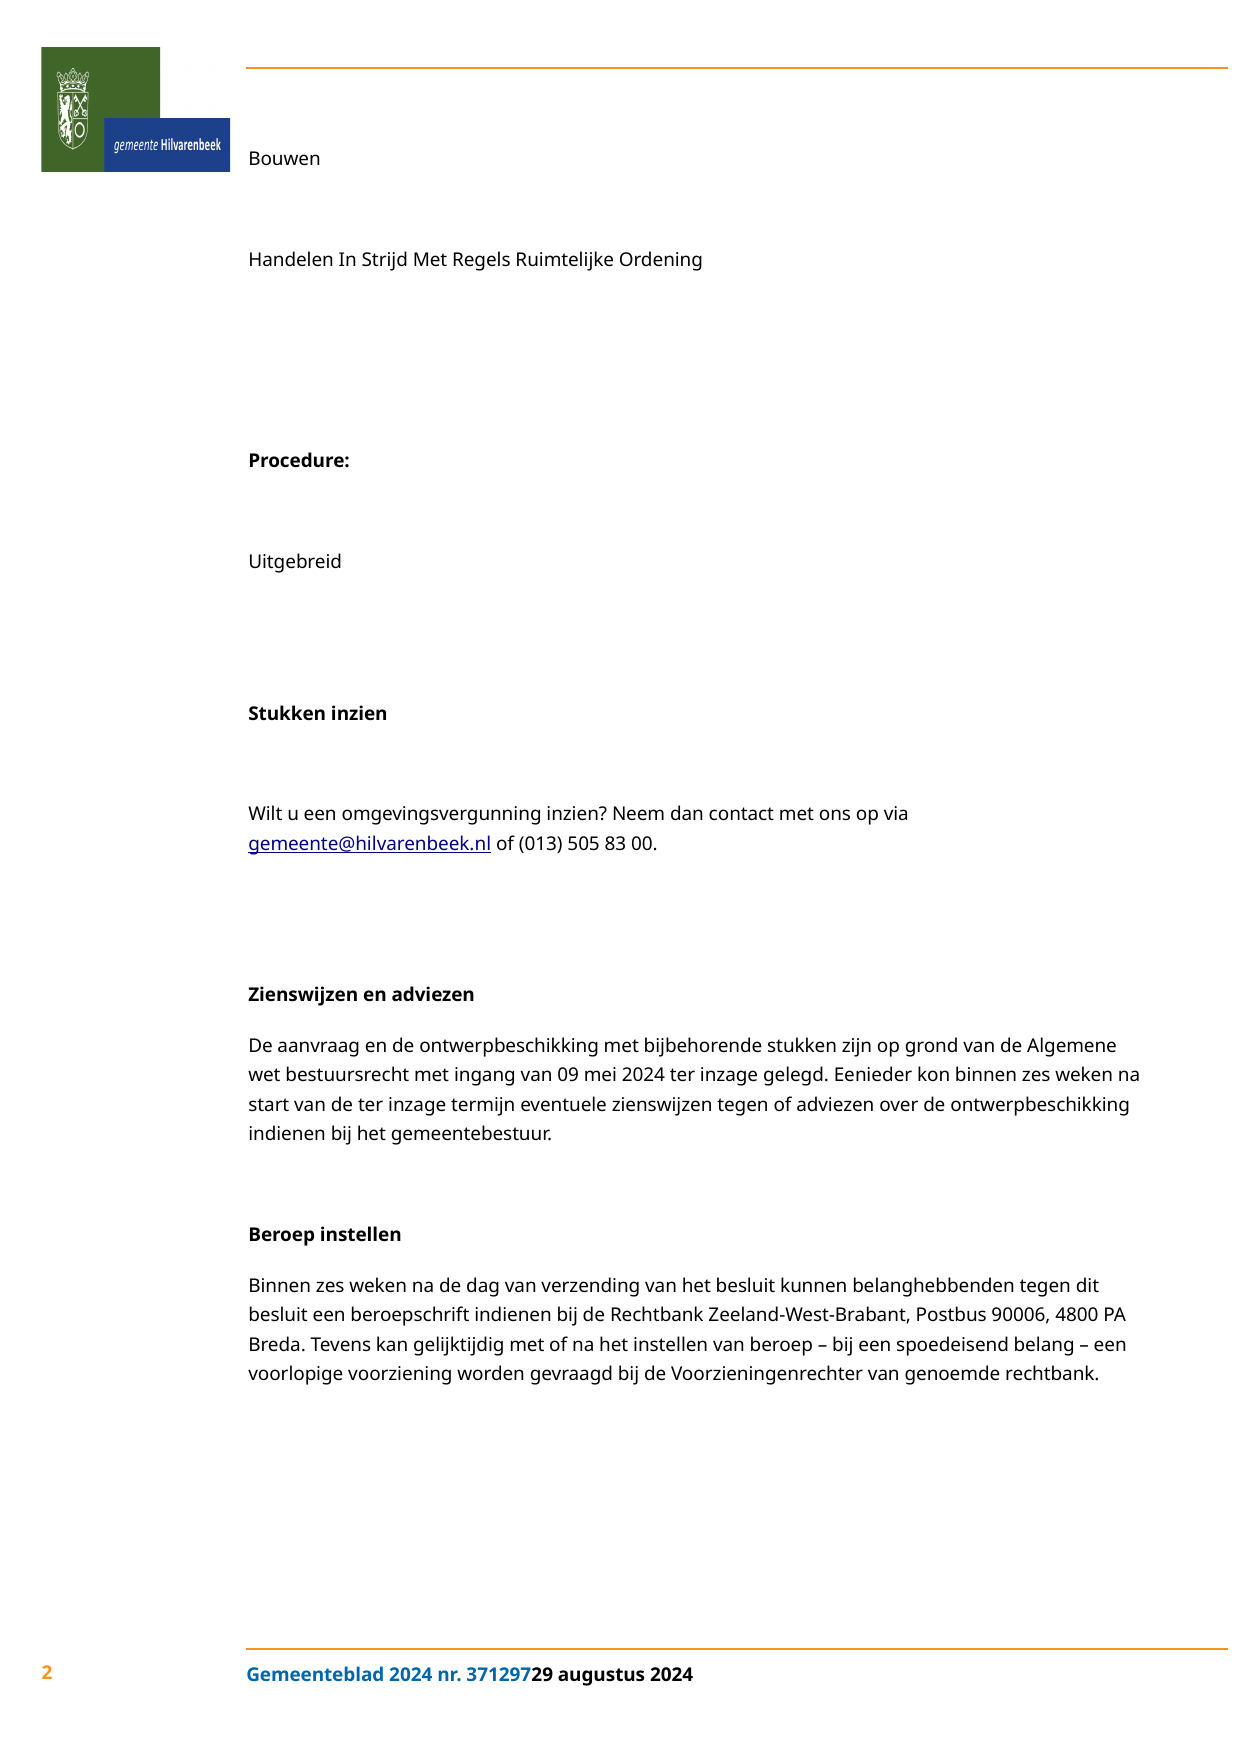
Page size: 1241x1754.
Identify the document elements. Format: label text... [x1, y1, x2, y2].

text Beroep instellen [248, 1221, 1152, 1247]
text Stukken inzien [248, 700, 1152, 726]
text Handelen In Strijd Met Regels Ruimtelijke Ordening [248, 246, 1152, 272]
text Zienswijzen en adviezen [248, 981, 1152, 1007]
picture [41, 47, 231, 172]
text Procedure: [248, 448, 1152, 473]
text Binnen zes weken na de dag van verzending van het besluit kunnen belanghebbenden tegen dit besluit een beroepschrift indienen bij de Rechtbank Zeeland-West-Brabant, Postbus 90006, 4800 PA Breda. Tevens kan gelijktijdig met of na het instellen van beroep – bij een spoedeisend belang – een voorlopige voorziening worden gevraagd bij de Voorzieningenrechter van genoemde rechtbank. [248, 1272, 1152, 1386]
text Uitgebreid [248, 548, 1152, 574]
text De aanvraag en de ontwerpbeschikking met bijbehorende stukken zijn op grond van de Algemene wet bestuursrecht met ingang van 09 mei 2024 ter inzage gelegd. Eenieder kon binnen zes weken na start van de ter inzage termijn eventuele zienswijzen tegen of adviezen over de ontwerpbeschikking indienen bij het gemeentebestuur. [248, 1032, 1152, 1146]
text Wilt u een omgevingsvergunning inzien? Neem dan contact met ons op via gemeente@hilvarenbeek.nl of (013) 505 83 00. [248, 801, 1152, 856]
text Bouwen [248, 145, 1152, 171]
